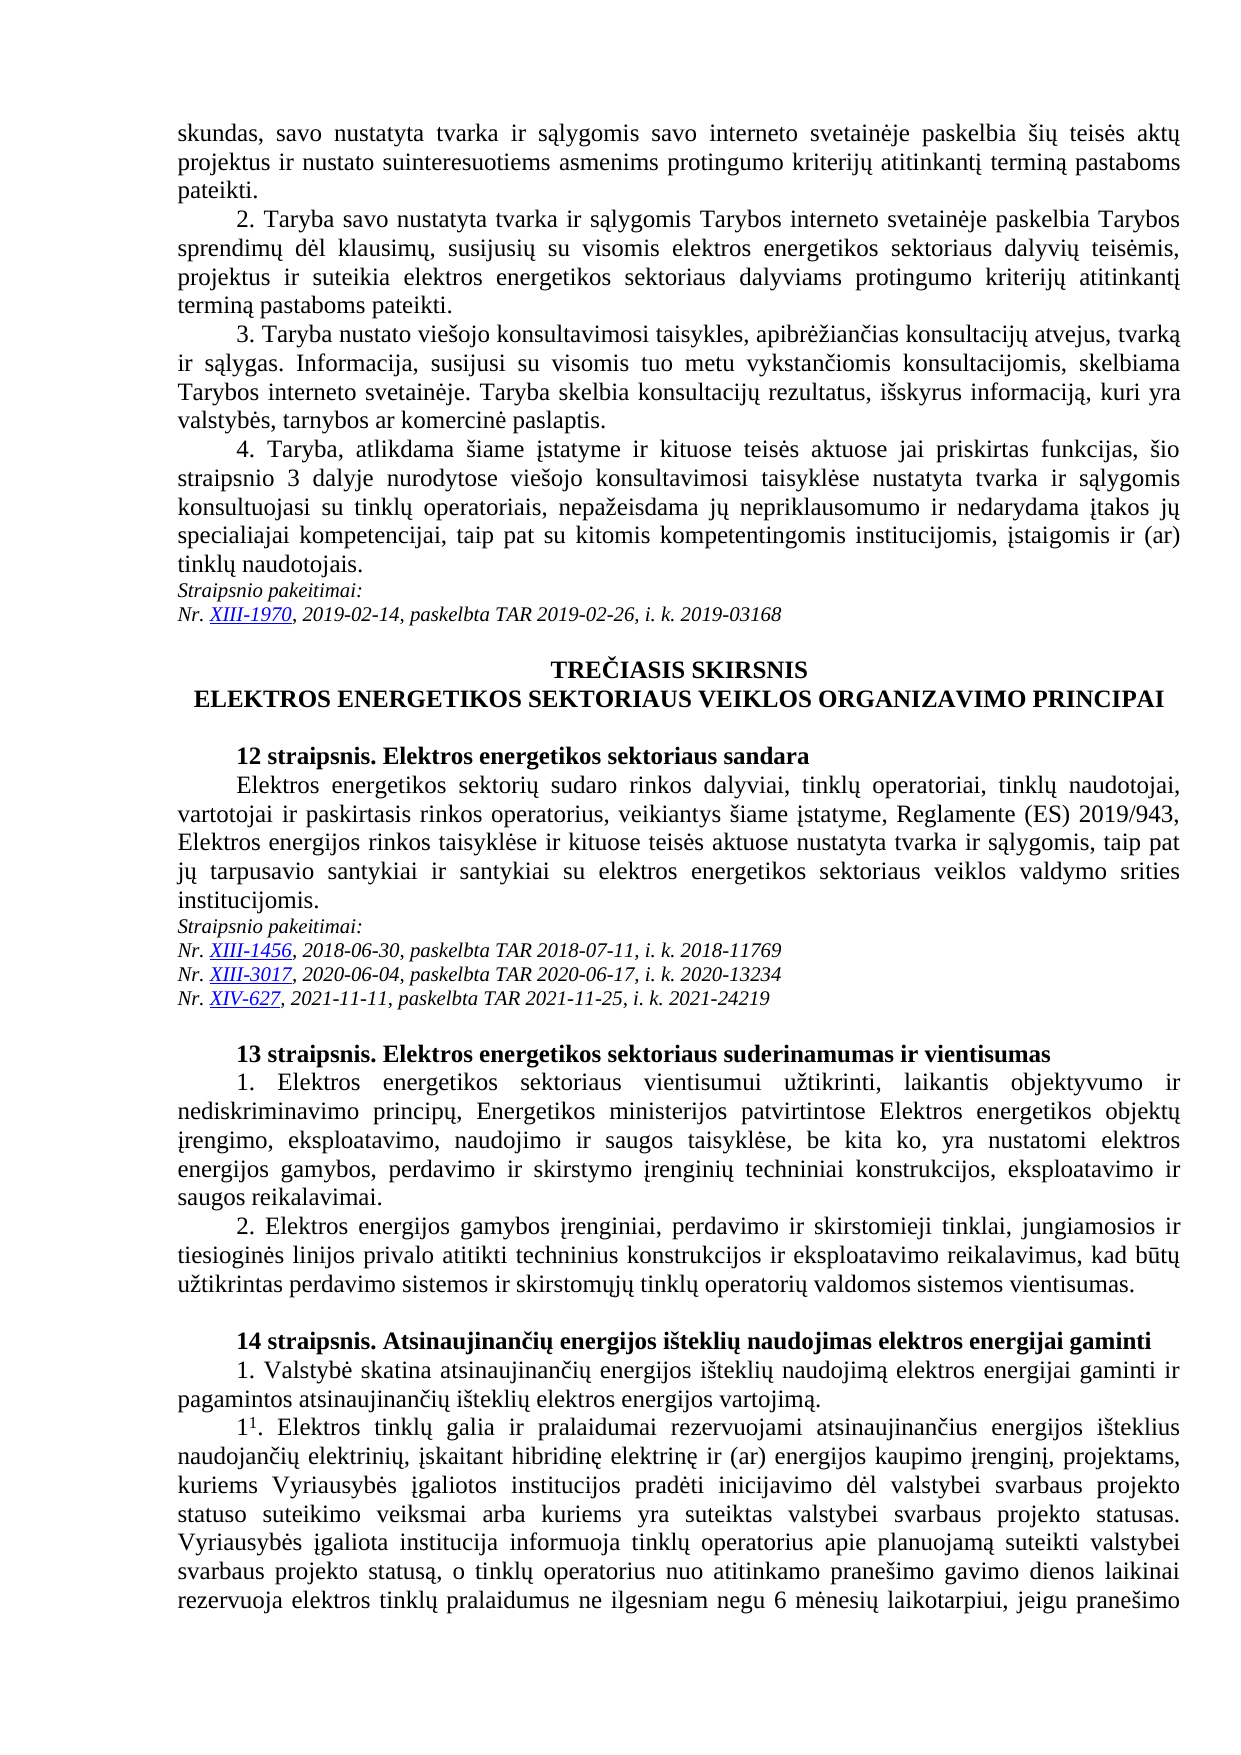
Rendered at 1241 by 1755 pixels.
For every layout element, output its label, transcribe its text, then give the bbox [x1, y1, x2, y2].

text ELEKTROS ENERGETIKOS SEKTORIAUS VEIKLOS ORGANIZAVIMO PRINCIPAI [177, 684, 1181, 712]
text 11. Elektros tinklų galia ir pralaidumai rezervuojami atsinaujinančius energijos išteklius naudojančių elektrinių, įskaitant hibridinę elektrinę ir (ar) energijos kaupimo įrenginį, projektams, kuriems Vyriausybės įgaliotos institucijos pradėti inicijavimo dėl valstybei svarbaus projekto statuso suteikimo veiksmai arba kuriems yra suteiktas valstybei svarbaus projekto statusas. Vyriausybės įgaliota institucija informuoja tinklų operatorius apie planuojamą suteikti valstybei svarbaus projekto statusą, o tinklų operatorius nuo atitinkamo pranešimo gavimo dienos laikinai rezervuoja elektros tinklų pralaidumus ne ilgesniam negu 6 mėnesių laikotarpiui, jeigu pranešimo [177, 1412, 1181, 1614]
text 1. Valstybė skatina atsinaujinančių energijos išteklių naudojimą elektros energijai gaminti ir pagamintos atsinaujinančių išteklių elektros energijos vartojimą. [177, 1355, 1181, 1412]
text Straipsnio pakeitimai: [177, 578, 1181, 602]
text 2. Elektros energijos gamybos įrenginiai, perdavimo ir skirstomieji tinklai, jungiamosios ir tiesioginės linijos privalo atitikti techninius konstrukcijos ir eksploatavimo reikalavimus, kad būtų užtikrintas perdavimo sistemos ir skirstomųjų tinklų operatorių valdomos sistemos vientisumas. [177, 1211, 1181, 1297]
text 3. Taryba nustato viešojo konsultavimosi taisykles, apibrėžiančias konsultacijų atvejus, tvarką ir sąlygas. Informacija, susijusi su visomis tuo metu vykstančiomis konsultacijomis, skelbiama Tarybos interneto svetainėje. Taryba skelbia konsultacijų rezultatus, išskyrus informaciją, kuri yra valstybės, tarnybos ar komercinė paslaptis. [177, 319, 1181, 434]
text 2. Taryba savo nustatyta tvarka ir sąlygomis Tarybos interneto svetainėje paskelbia Tarybos sprendimų dėl klausimų, susijusių su visomis elektros energetikos sektoriaus dalyvių teisėmis, projektus ir suteikia elektros energetikos sektoriaus dalyviams protingumo kriterijų atitinkantį terminą pastaboms pateikti. [177, 204, 1181, 319]
text Nr. XIII-1456, 2018-06-30, paskelbta TAR 2018-07-11, i. k. 2018-11769 [177, 938, 1181, 962]
text Nr. XIII-3017, 2020-06-04, paskelbta TAR 2020-06-17, i. k. 2020-13234 [177, 962, 1181, 986]
text 14 straipsnis. Atsinaujinančių energijos išteklių naudojimas elektros energijai gaminti [236, 1326, 1181, 1355]
text Elektros energetikos sektorių sudaro rinkos dalyviai, tinklų operatoriai, tinklų naudotojai, vartotojai ir paskirtasis rinkos operatorius, veikiantys šiame įstatyme, Reglamente (ES) 2019/943, Elektros energijos rinkos taisyklėse ir kituose teisės aktuose nustatyta tvarka ir sąlygomis, taip pat jų tarpusavio santykiai ir santykiai su elektros energetikos sektoriaus veiklos valdymo srities institucijomis. [177, 770, 1181, 914]
text TREČIASIS SKIRSNIS [177, 655, 1181, 684]
text skundas, savo nustatyta tvarka ir sąlygomis savo interneto svetainėje paskelbia šių teisės aktų projektus ir nustato suinteresuotiems asmenims protingumo kriterijų atitinkantį terminą pastaboms pateikti. [177, 118, 1181, 204]
text 12 straipsnis. Elektros energetikos sektoriaus sandara [177, 741, 1181, 770]
text 13 straipsnis. Elektros energetikos sektoriaus suderinamumas ir vientisumas [177, 1039, 1181, 1067]
text 4. Taryba, atlikdama šiame įstatyme ir kituose teisės aktuose jai priskirtas funkcijas, šio straipsnio 3 dalyje nurodytose viešojo konsultavimosi taisyklėse nustatyta tvarka ir sąlygomis konsultuojasi su tinklų operatoriais, nepažeisdama jų nepriklausomumo ir nedarydama įtakos jų specialiajai kompetencijai, taip pat su kitomis kompetentingomis institucijomis, įstaigomis ir (ar) tinklų naudotojais. [177, 434, 1181, 578]
text Nr. XIV-627, 2021-11-11, paskelbta TAR 2021-11-25, i. k. 2021-24219 [177, 986, 1181, 1010]
text Straipsnio pakeitimai: [177, 914, 1181, 938]
text 1. Elektros energetikos sektoriaus vientisumui užtikrinti, laikantis objektyvumo ir nediskriminavimo principų, Energetikos ministerijos patvirtintose Elektros energetikos objektų įrengimo, eksploatavimo, naudojimo ir saugos taisyklėse, be kita ko, yra nustatomi elektros energijos gamybos, perdavimo ir skirstymo įrenginių techniniai konstrukcijos, eksploatavimo ir saugos reikalavimai. [177, 1067, 1181, 1211]
text Nr. XIII-1970, 2019-02-14, paskelbta TAR 2019-02-26, i. k. 2019-03168 [177, 602, 1181, 626]
